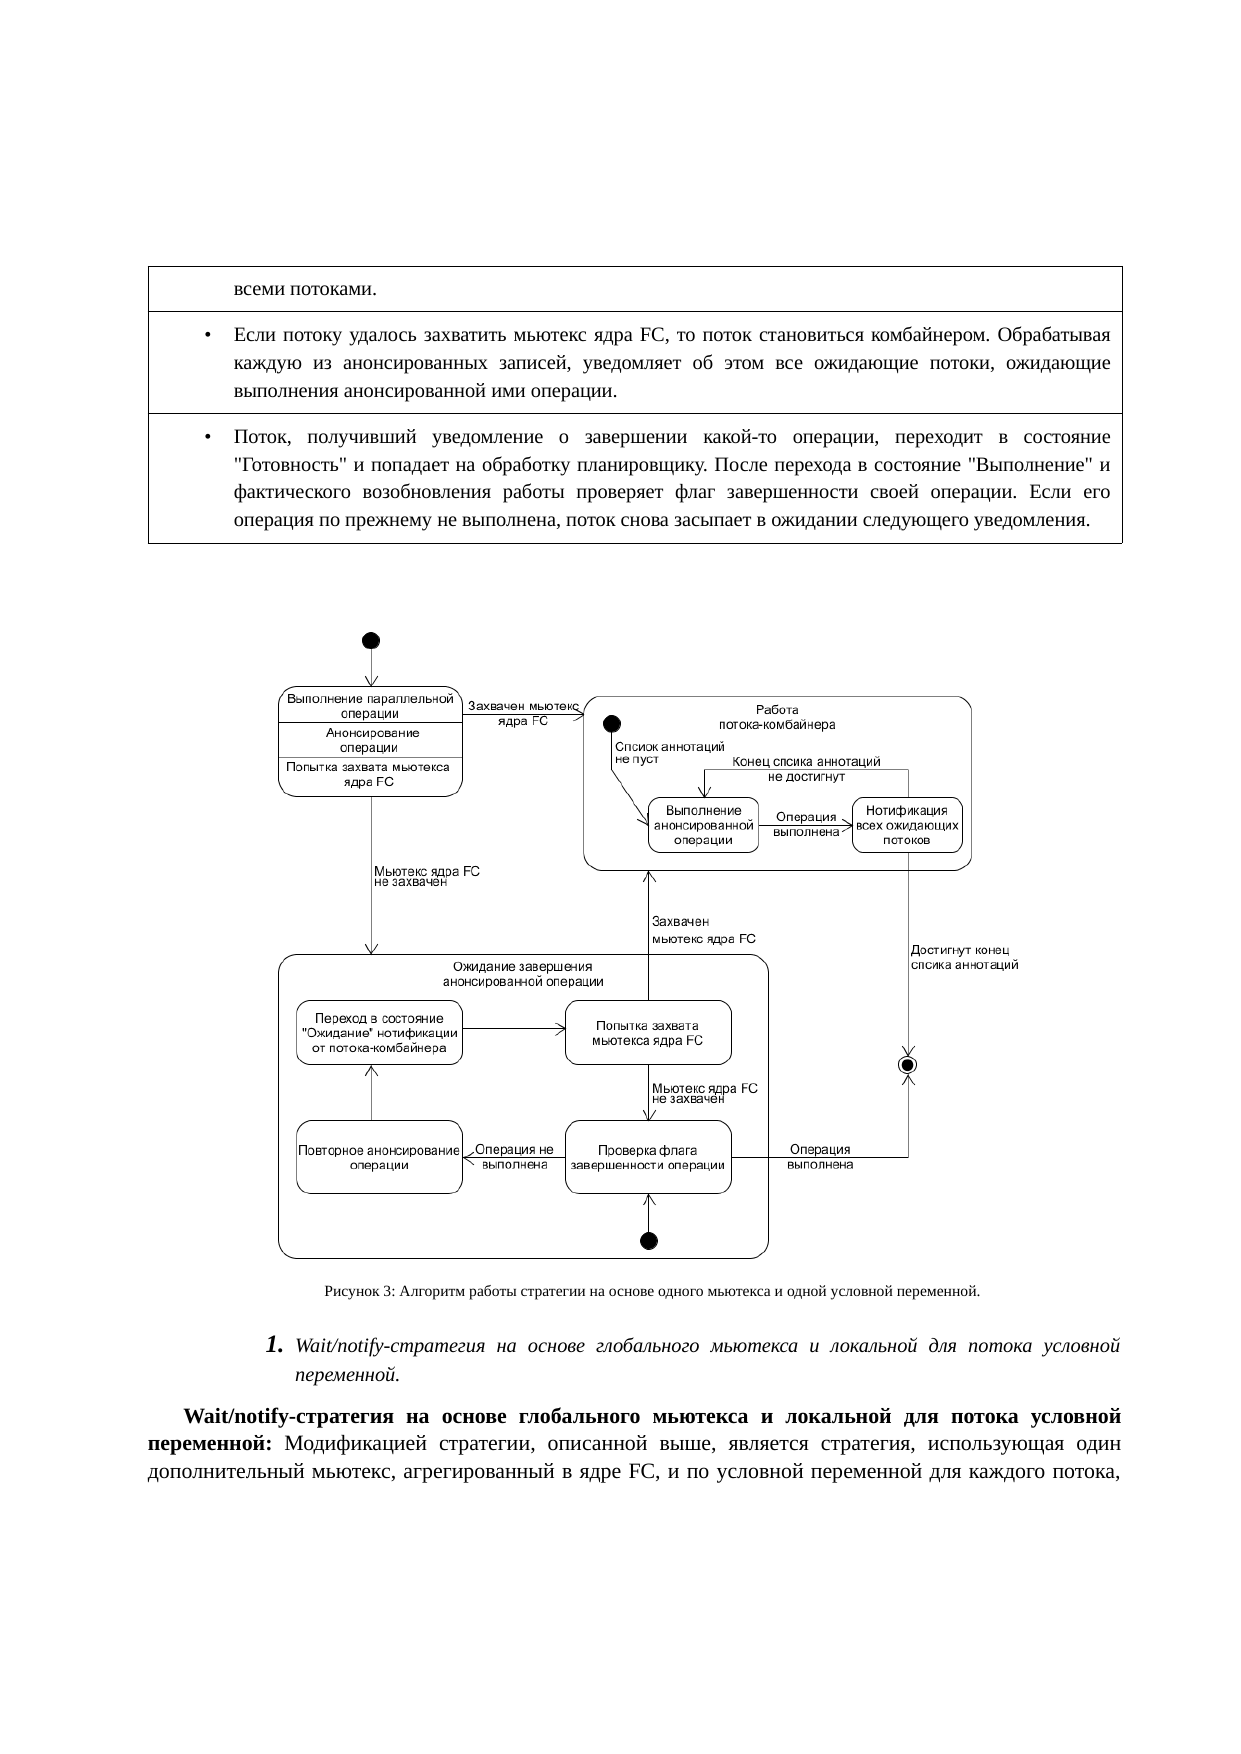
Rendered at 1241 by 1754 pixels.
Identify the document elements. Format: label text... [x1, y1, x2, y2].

table_cell Если потоку удалось захватить мьютекс ядра FC, то поток становиться комбайнером. Обрабатывая каждую из анонсированных записей, уведомляет об этом все ожидающие потоки, ожидающие выполнения анонсированной ими операции. [149, 312, 1122, 413]
text Рисунок 3: Алгоритм работы стратегии на основе одного мьютекса и одной условной переменной. [148, 1282, 1122, 1300]
table_cell всеми потоками. [149, 267, 1122, 311]
table_cell Поток, получивший уведомление о завершении какой-то операции, переходит в состояние "Готовность" и попадает на обработку планировщику. После перехода в состояние "Выполнение" и фактического возобновления работы проверяет флаг завершенности своей операции. Если его операция по прежнему не выполнена, поток снова засыпает в ожидании следующего уведомления. [149, 414, 1122, 542]
subtitle Wait/notify-стратегия на основе глобального мьютекса и локальной для потока условной переменной. [265, 1329, 1122, 1386]
text Wait/notify-стратегия на основе глобального мьютекса и локальной для потока условной переменной: Модификацией стратегии, описанной выше, является стратегия, использующая один дополнительный мьютекс, агрегированный в ядре FC, и по условной переменной для каждого потока, [148, 1403, 1122, 1483]
picture [259, 612, 1046, 1277]
